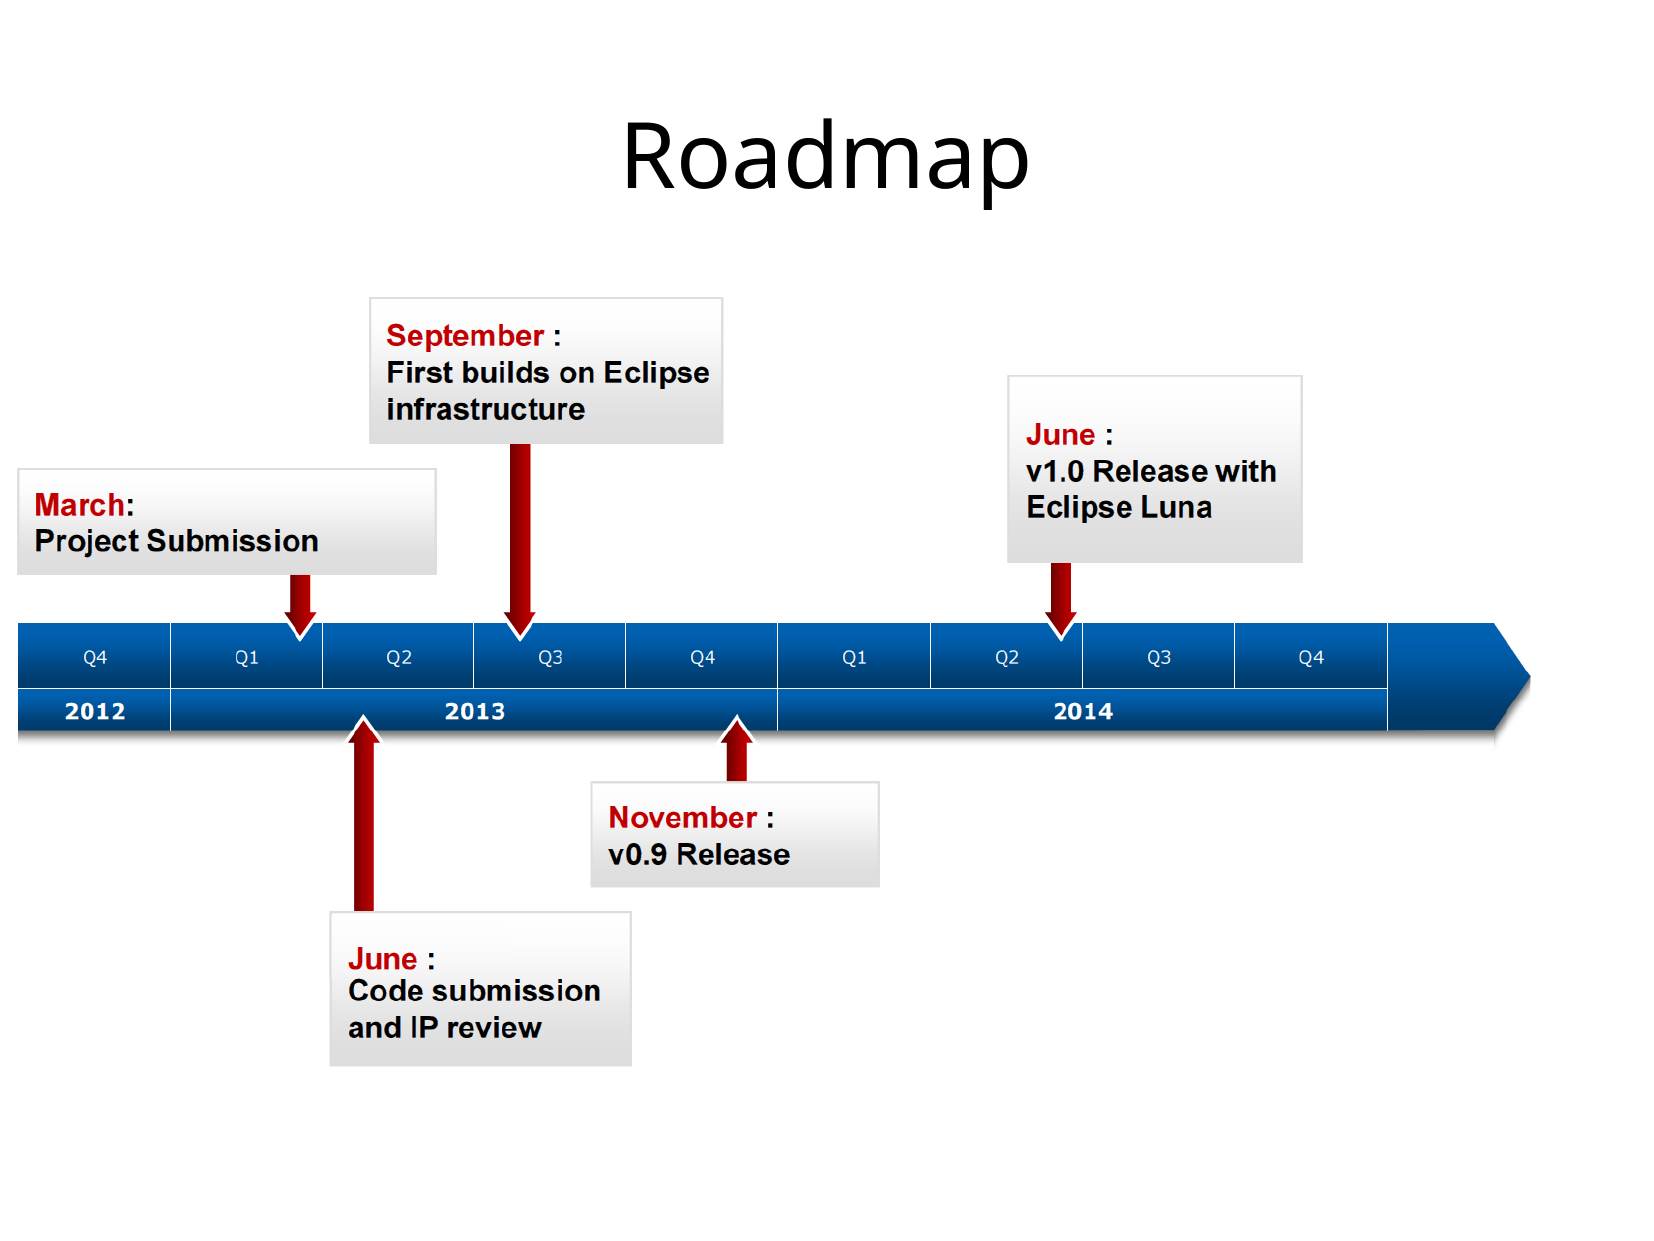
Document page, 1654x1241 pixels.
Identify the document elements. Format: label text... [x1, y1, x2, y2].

title Roadmap [82, 49, 1571, 257]
picture [0, 283, 1654, 1089]
